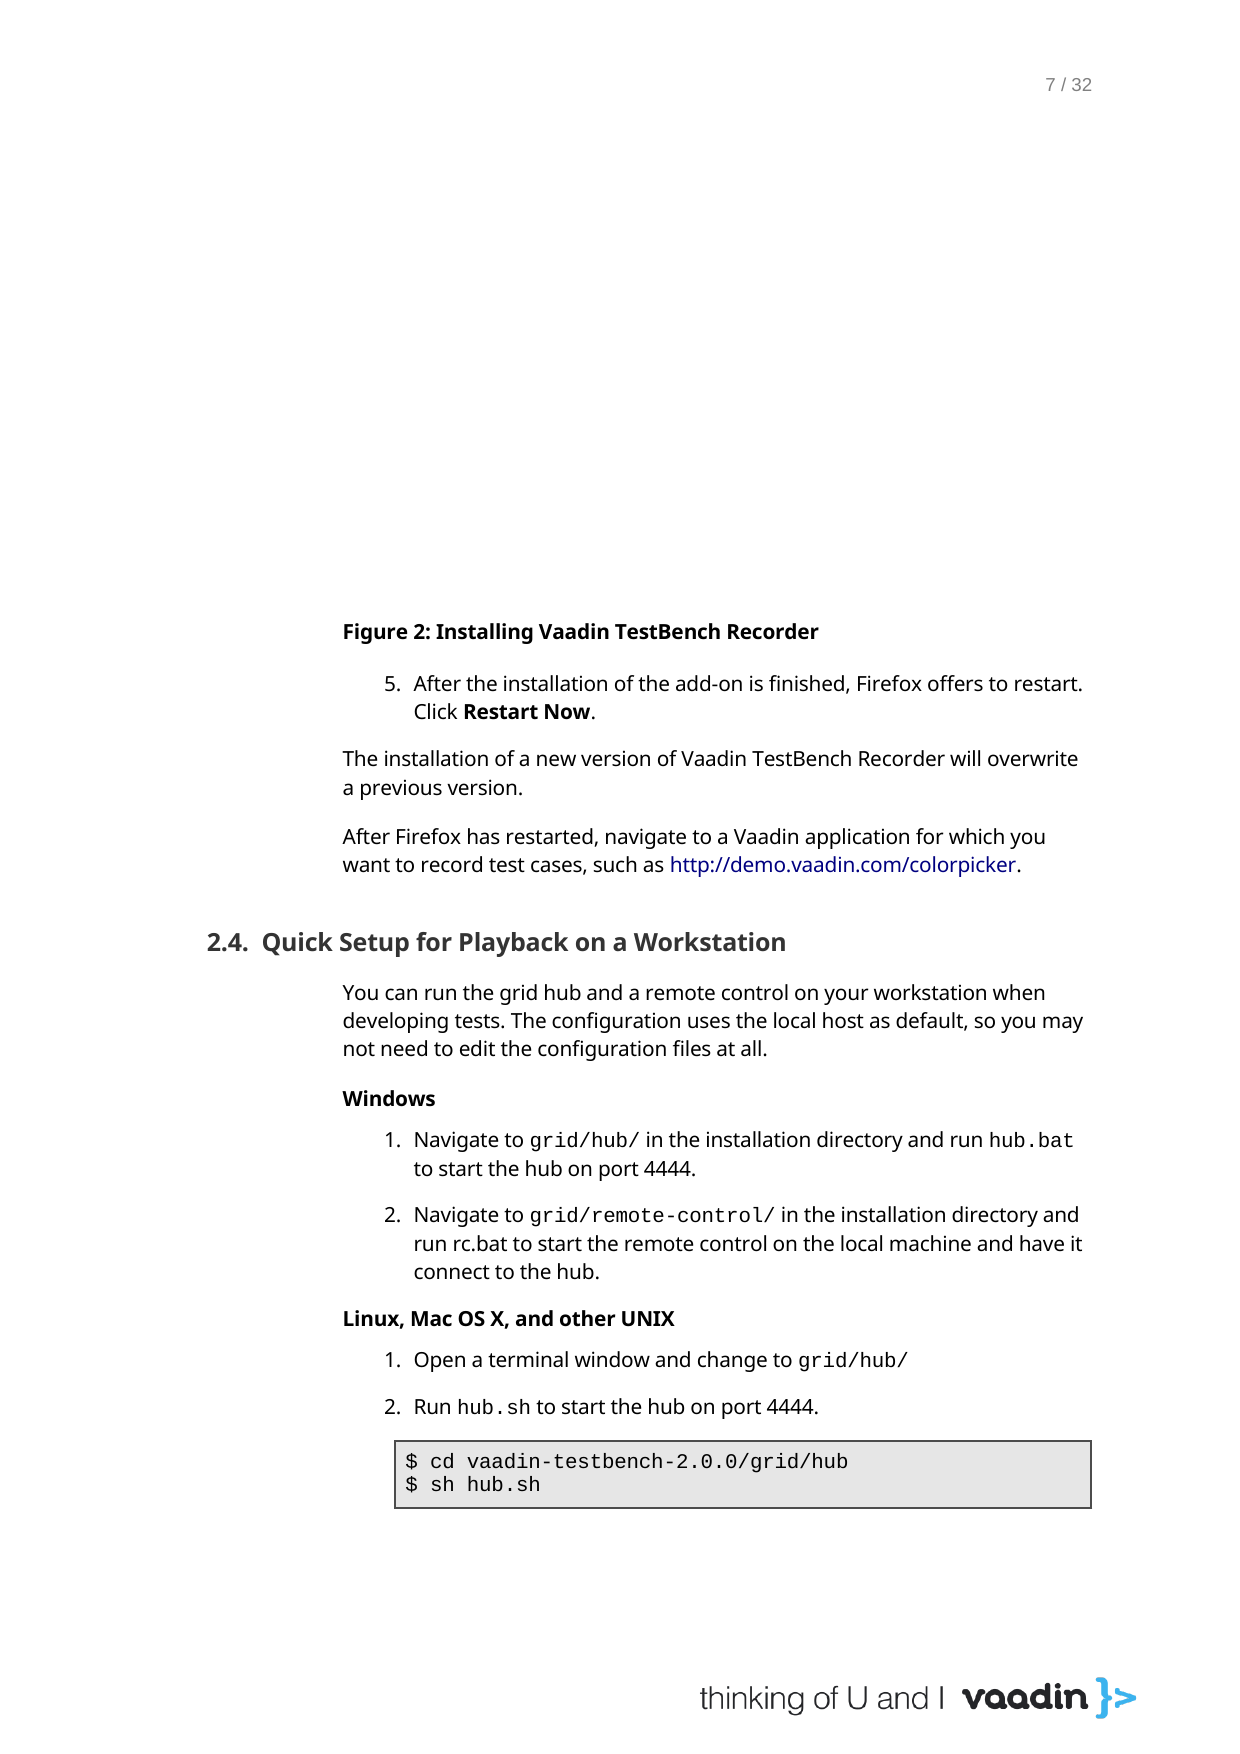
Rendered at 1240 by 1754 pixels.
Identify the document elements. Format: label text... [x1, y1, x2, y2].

text $ cd vaadin-testbench-2.0.0/grid/hub $ sh hub.sh [396, 1442, 1090, 1507]
list Navigate to grid/remote-control/ in the installation directory and run rc.bat to start the remote control on the local machine and have it connect to the hub. [384, 1200, 1092, 1286]
text Figure 2: Installing Vaadin TestBench Recorder [342, 617, 1092, 645]
subtitle Quick Setup for Playback on a Workstation [207, 925, 1092, 959]
picture [699, 1673, 1139, 1721]
list Open a terminal window and change to grid/hub/ [384, 1346, 1092, 1374]
text The installation of a new version of Vaadin TestBench Recorder will overwrite a previous version. [342, 744, 1092, 801]
text Windows [342, 1084, 1092, 1112]
text After Firefox has restarted, navigate to a Vaadin application for which you want to record test cases, such as http://demo.vaadin.com/colorpicker. [342, 822, 1092, 879]
text Linux, Mac OS X, and other UNIX [342, 1304, 1092, 1333]
list After the installation of the add-on is finished, Firefox offers to restart. Click Restart Now. [384, 669, 1092, 726]
text You can run the grid hub and a remote control on your workstation when developing tests. The configuration uses the local host as default, so you may not need to edit the configuration files at all. [342, 978, 1092, 1063]
list Run hub.sh to start the hub on port 4444. [384, 1392, 1092, 1421]
list Navigate to grid/hub/ in the installation directory and run hub.bat to start the hub on port 4444. [384, 1125, 1092, 1182]
